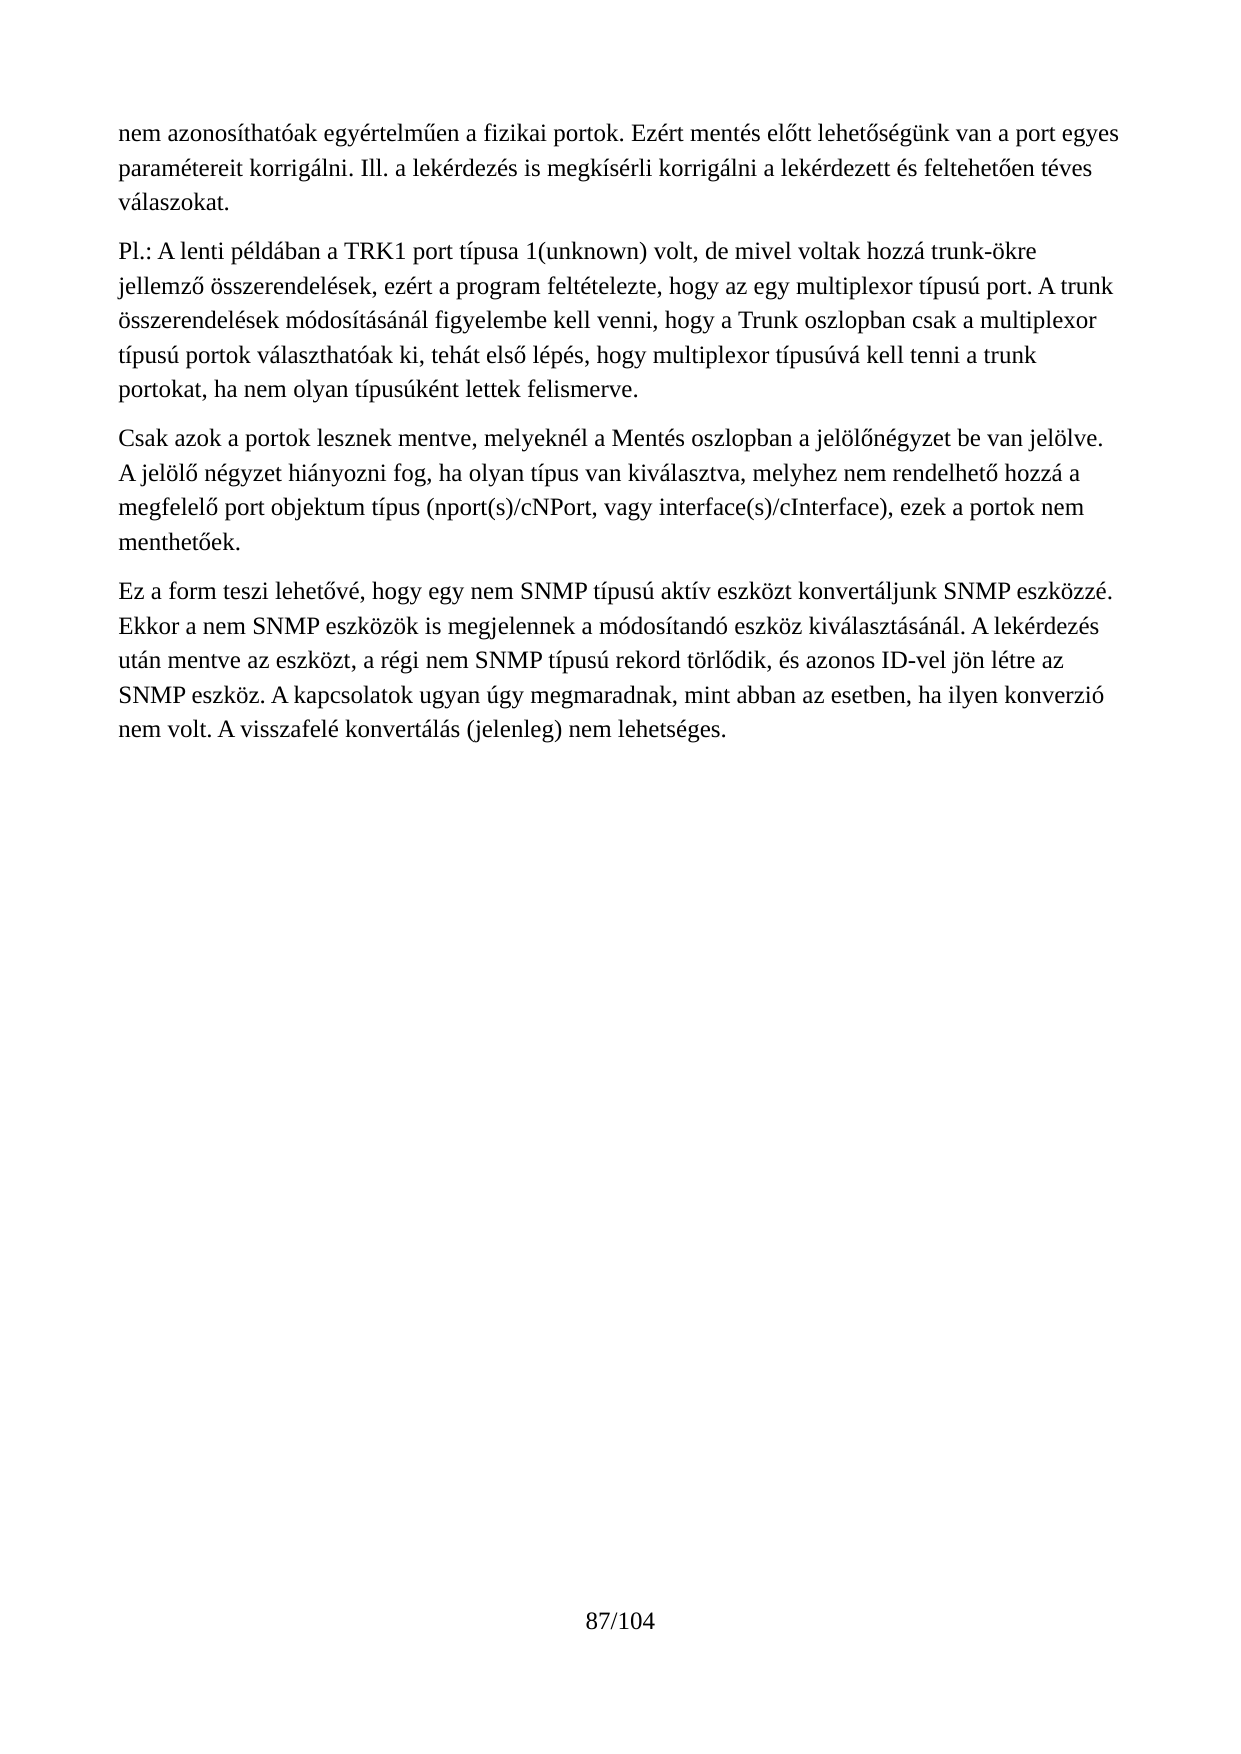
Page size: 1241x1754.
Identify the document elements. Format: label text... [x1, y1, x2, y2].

text nem azonosíthatóak egyértelműen a fizikai portok. Ezért mentés előtt lehetőségünk van a port egyes paramétereit korrigálni. Ill. a lekérdezés is megkísérli korrigálni a lekérdezett és feltehetően téves válaszokat. [118, 118, 1122, 216]
text Pl.: A lenti példában a TRK1 port típusa 1(unknown) volt, de mivel voltak hozzá trunk-ökre jellemző összerendelések, ezért a program feltételezte, hogy az egy multiplexor típusú port. A trunk összerendelések módosításánál figyelembe kell venni, hogy a Trunk oszlopban csak a multiplexor típusú portok választhatóak ki, tehát első lépés, hogy multiplexor típusúvá kell tenni a trunk portokat, ha nem olyan típusúként lettek felismerve. [118, 236, 1122, 403]
text Csak azok a portok lesznek mentve, melyeknél a Mentés oszlopban a jelölőnégyzet be van jelölve. A jelölő négyzet hiányozni fog, ha olyan típus van kiválasztva, melyhez nem rendelhető hozzá a megfelelő port objektum típus (nport(s)/cNPort, vagy interface(s)/cInterface), ezek a portok nem menthetőek. [118, 423, 1122, 556]
text Ez a form teszi lehetővé, hogy egy nem SNMP típusú aktív eszközt konvertáljunk SNMP eszközzé. Ekkor a nem SNMP eszközök is megjelennek a módosítandó eszköz kiválasztásánál. A lekérdezés után mentve az eszközt, a régi nem SNMP típusú rekord törlődik, és azonos ID-vel jön létre az SNMP eszköz. A kapcsolatok ugyan úgy megmaradnak, mint abban az esetben, ha ilyen konverzió nem volt. A visszafelé konvertálás (jelenleg) nem lehetséges. [118, 576, 1122, 743]
